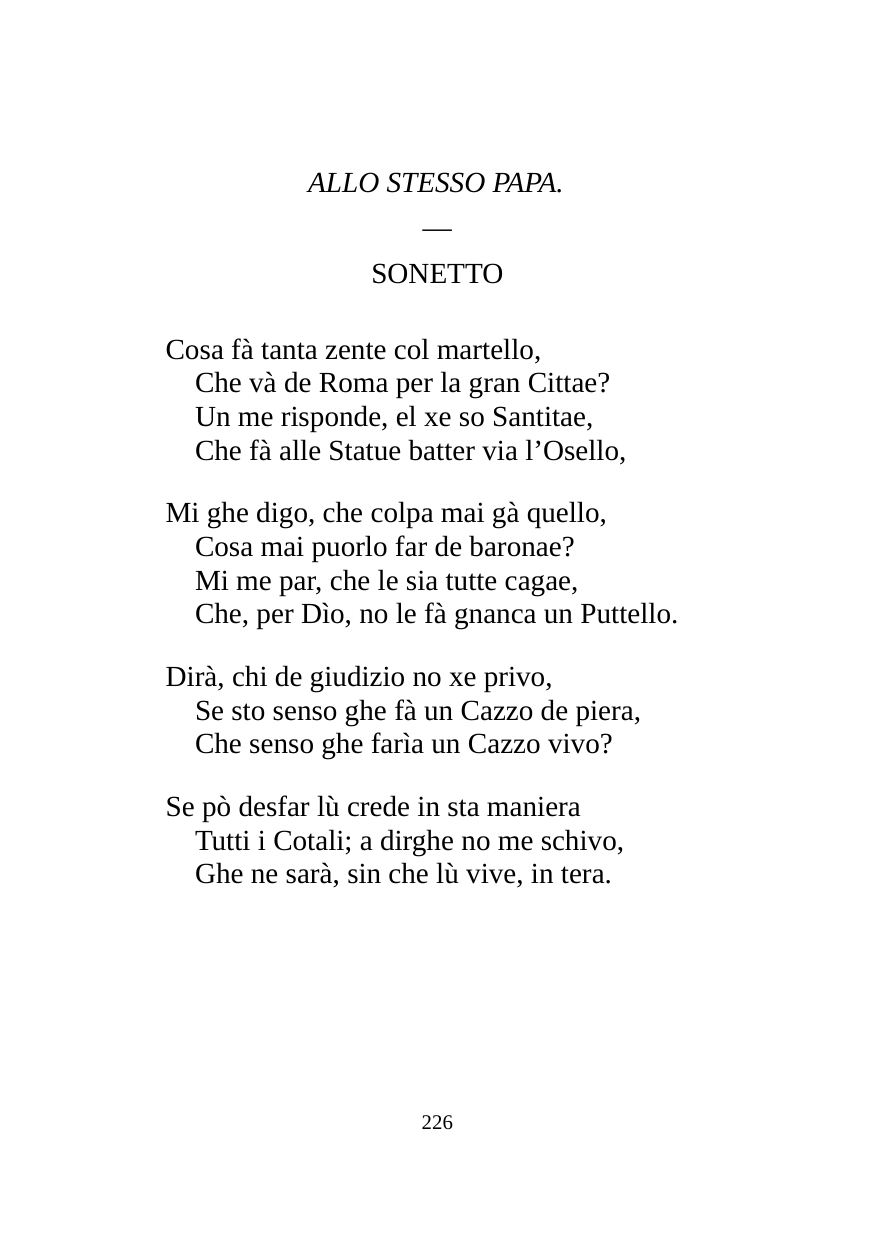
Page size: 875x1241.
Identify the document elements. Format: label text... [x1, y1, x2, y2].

subtitle ALLO STESSO PAPA. [106, 165, 768, 199]
text Dirà, chi de giudizio no xe privo, Se sto senso ghe fà un Cazzo de piera, Che senso ghe farìa un Cazzo vivo? [165, 659, 768, 760]
text Se pò desfar lù crede in sta maniera Tutti i Cotali; a dirghe no me schivo, Ghe ne sarà, sin che lù vive, in tera. [165, 789, 768, 890]
text — [106, 211, 768, 244]
text SONETTO [106, 257, 768, 290]
text Cosa fà tanta zente col martello, Che và de Roma per la gran Cittae? Un me risponde, el xe so Santitae, Che fà alle Statue batter via l’Osello, [165, 332, 768, 466]
text Mi ghe digo, che colpa mai gà quello, Cosa mai puorlo far de baronae? Mi me par, che le sia tutte cagae, Che, per Dìo, no le fà gnanca un Puttello. [165, 496, 768, 630]
